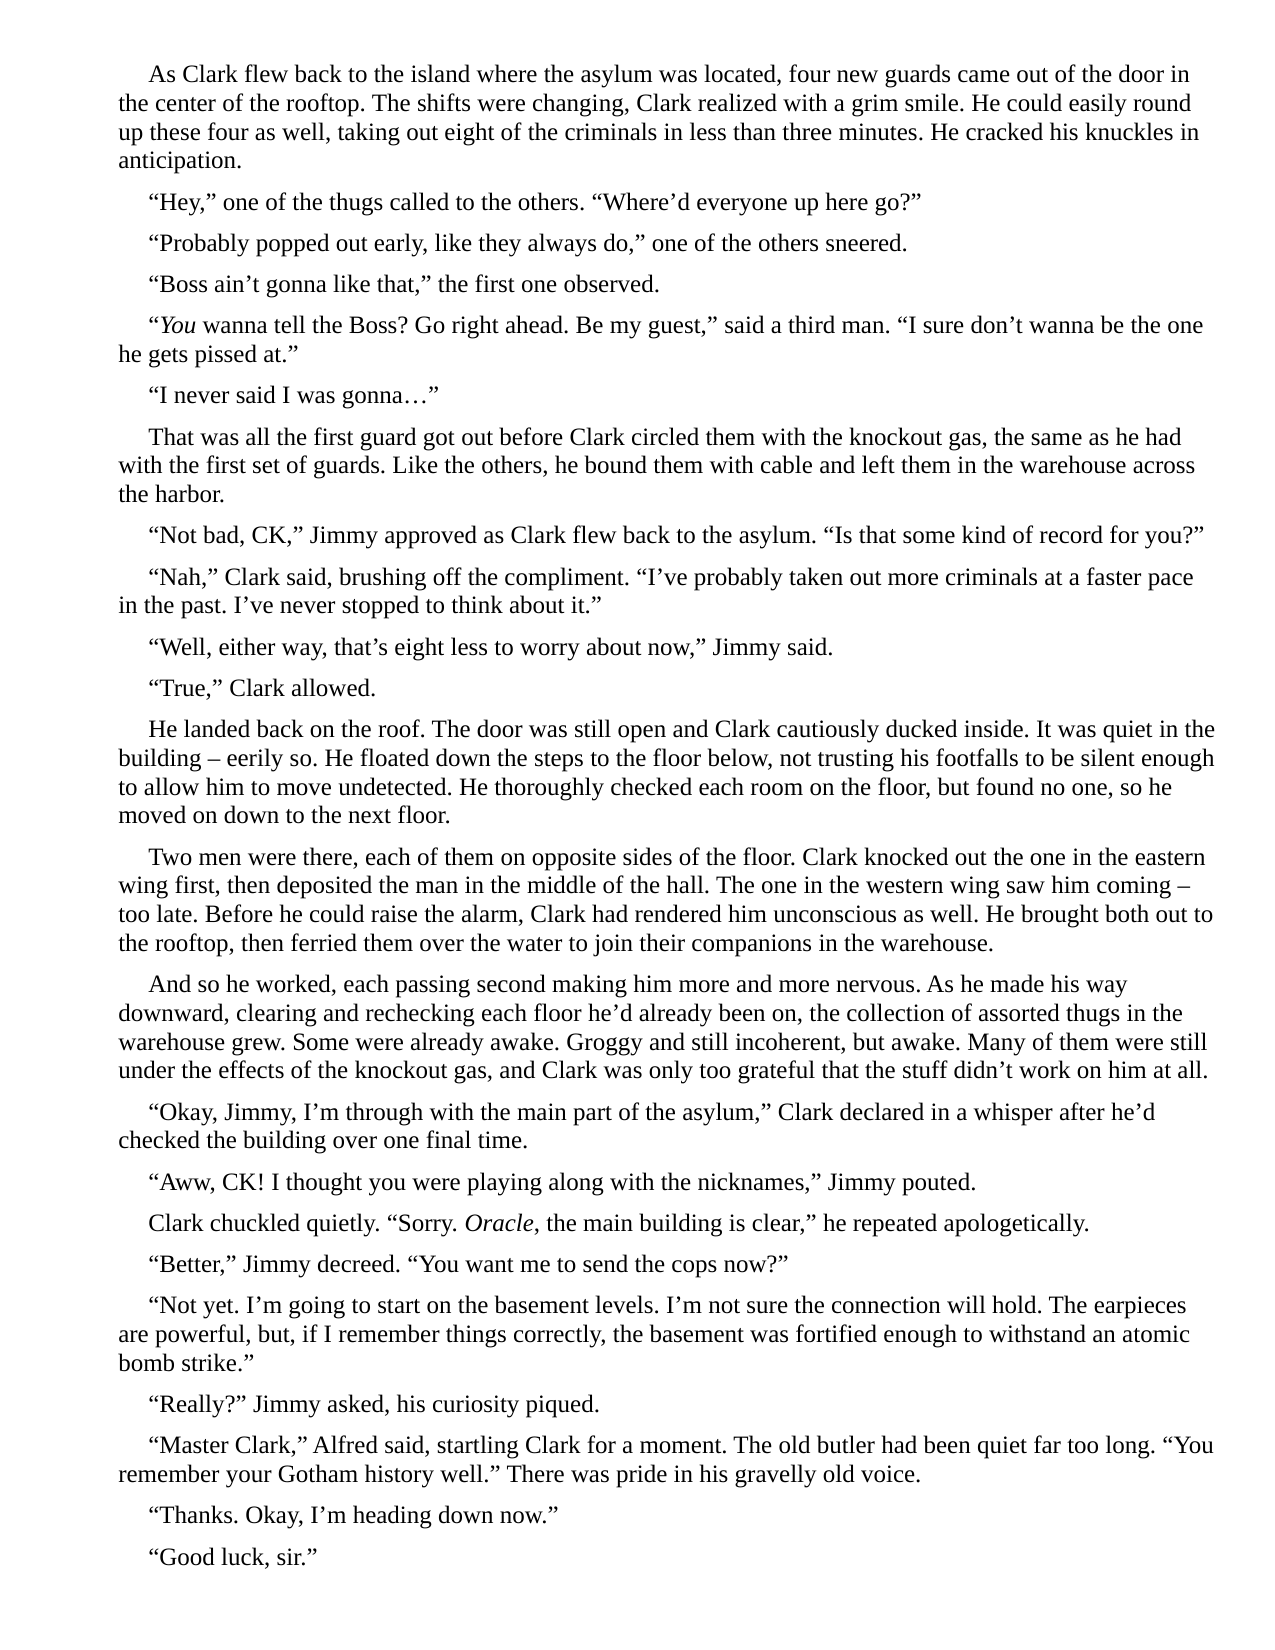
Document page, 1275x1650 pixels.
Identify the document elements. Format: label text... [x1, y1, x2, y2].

text “Better,” Jimmy decreed. “You want me to send the cops now?” [118, 1249, 1216, 1278]
text “Really?” Jimmy asked, his curiosity piqued. [118, 1389, 1216, 1418]
text “Hey,” one of the thugs called to the others. “Where’d everyone up here go?” [118, 187, 1216, 215]
text “I never said I was gonna…” [118, 380, 1216, 409]
text “Nah,” Clark said, brushing off the compliment. “I’ve probably taken out more criminals at a faster pace in the past. I’ve never stopped to think about it.” [118, 562, 1216, 619]
text “Okay, Jimmy, I’m through with the main part of the asylum,” Clark declared in a whisper after he’d checked the building over one final time. [118, 1097, 1216, 1154]
text “Boss ain’t gonna like that,” the first one observed. [118, 269, 1216, 298]
text “Thanks. Okay, I’m heading down now.” [118, 1500, 1216, 1529]
text And so he worked, each passing second making him more and more nervous. As he made his way downward, clearing and rechecking each floor he’d already been on, the collection of assorted thugs in the warehouse grew. Some were already awake. Groggy and still incoherent, but awake. Many of them were still under the effects of the knockout gas, and Clark was only too grateful that the stuff didn’t work on him at all. [118, 969, 1216, 1084]
text “True,” Clark allowed. [118, 673, 1216, 702]
text “Good luck, sir.” [118, 1542, 1216, 1570]
text “Probably popped out early, like they always do,” one of the others sneered. [118, 228, 1216, 257]
text He landed back on the roof. The door was still open and Clark cautiously ducked inside. It was quiet in the building – eerily so. He floated down the steps to the floor below, not trusting his footfalls to be silent enough to allow him to move undetected. He thoroughly checked each room on the floor, but found no one, so he moved on down to the next floor. [118, 714, 1216, 829]
text Clark chuckled quietly. “Sorry. Oracle, the main building is clear,” he repeated apologetically. [118, 1208, 1216, 1237]
text Two men were there, each of them on opposite sides of the floor. Clark knocked out the one in the eastern wing first, then deposited the man in the middle of the hall. The one in the western wing saw him coming – too late. Before he could raise the alarm, Clark had rendered him unconscious as well. He brought both out to the rooftop, then ferried them over the water to join their companions in the warehouse. [118, 842, 1216, 957]
text “Not yet. I’m going to start on the basement levels. I’m not sure the connection will hold. The earpieces are powerful, but, if I remember things correctly, the basement was fortified enough to withstand an atomic bomb strike.” [118, 1290, 1216, 1377]
text That was all the first guard got out before Clark circled them with the knockout gas, the same as he had with the first set of guards. Like the others, he bound them with cable and left them in the warehouse across the harbor. [118, 422, 1216, 508]
text “Master Clark,” Alfred said, startling Clark for a moment. The old butler had been quiet far too long. “You remember your Gotham history well.” There was pride in his gravelly old voice. [118, 1430, 1216, 1488]
text “You wanna tell the Boss? Go right ahead. Be my guest,” said a third man. “I sure don’t wanna be the one he gets pissed at.” [118, 310, 1216, 368]
text As Clark flew back to the island where the asylum was located, four new guards came out of the door in the center of the rooftop. The shifts were changing, Clark realized with a grim smile. He could easily round up these four as well, taking out eight of the criminals in less than three minutes. He cracked his knuckles in anticipation. [118, 59, 1216, 174]
text “Well, either way, that’s eight less to worry about now,” Jimmy said. [118, 632, 1216, 660]
text “Not bad, CK,” Jimmy approved as Clark flew back to the asylum. “Is that some kind of record for you?” [118, 520, 1216, 549]
text “Aww, CK! I thought you were playing along with the nicknames,” Jimmy pouted. [118, 1167, 1216, 1195]
